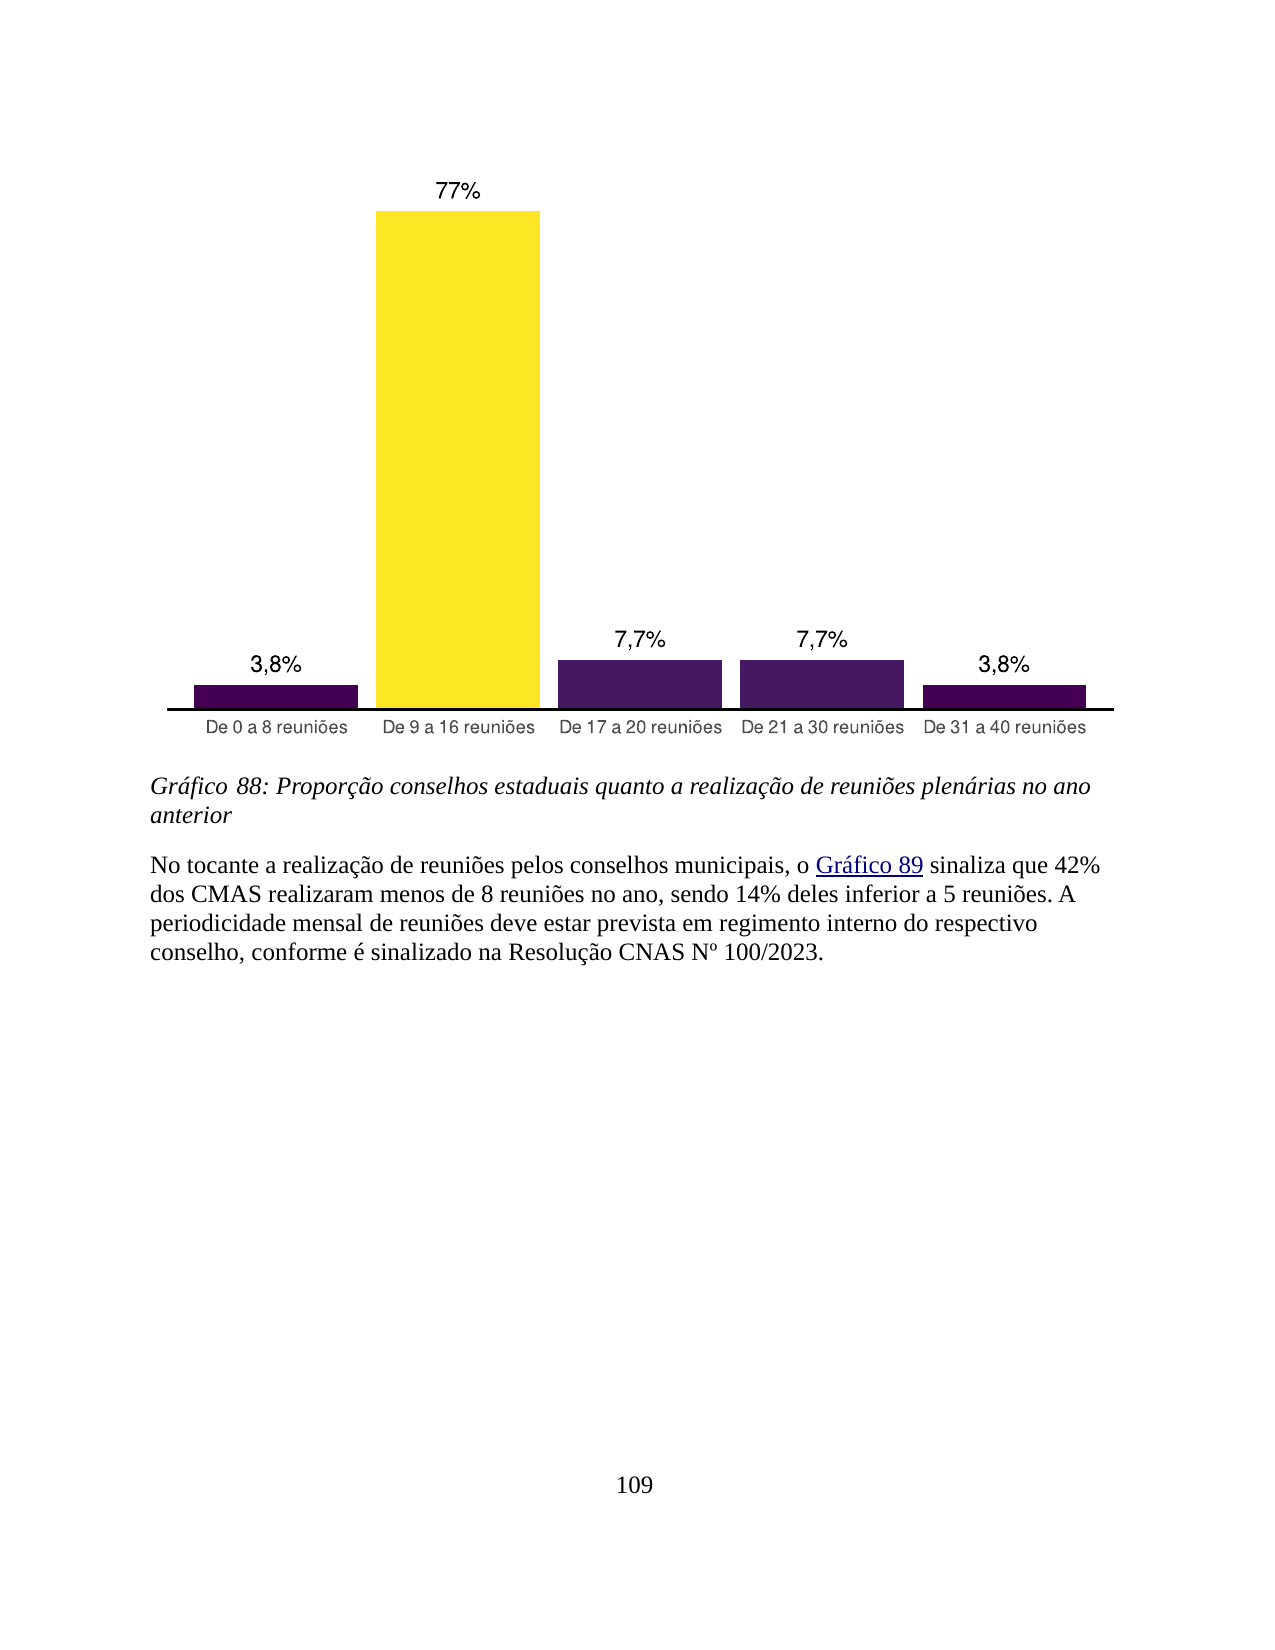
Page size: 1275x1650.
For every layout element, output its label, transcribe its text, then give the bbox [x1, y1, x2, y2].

text No tocante a realização de reuniões pelos conselhos municipais, o Gráfico 89 sinaliza que 42% dos CMAS realizaram menos de 8 reuniões no ano, sendo 14% deles inferior a 5 reuniões. A periodicidade mensal de reuniões deve estar prevista em regimento interno do respectivo conselho, conforme é sinalizado na Resolução CNAS Nº 100/2023. [150, 850, 1125, 965]
table_header Gráfico 88: Proporção conselhos estaduais quanto a realização de reuniões plenárias no ano anterior [150, 751, 1125, 841]
